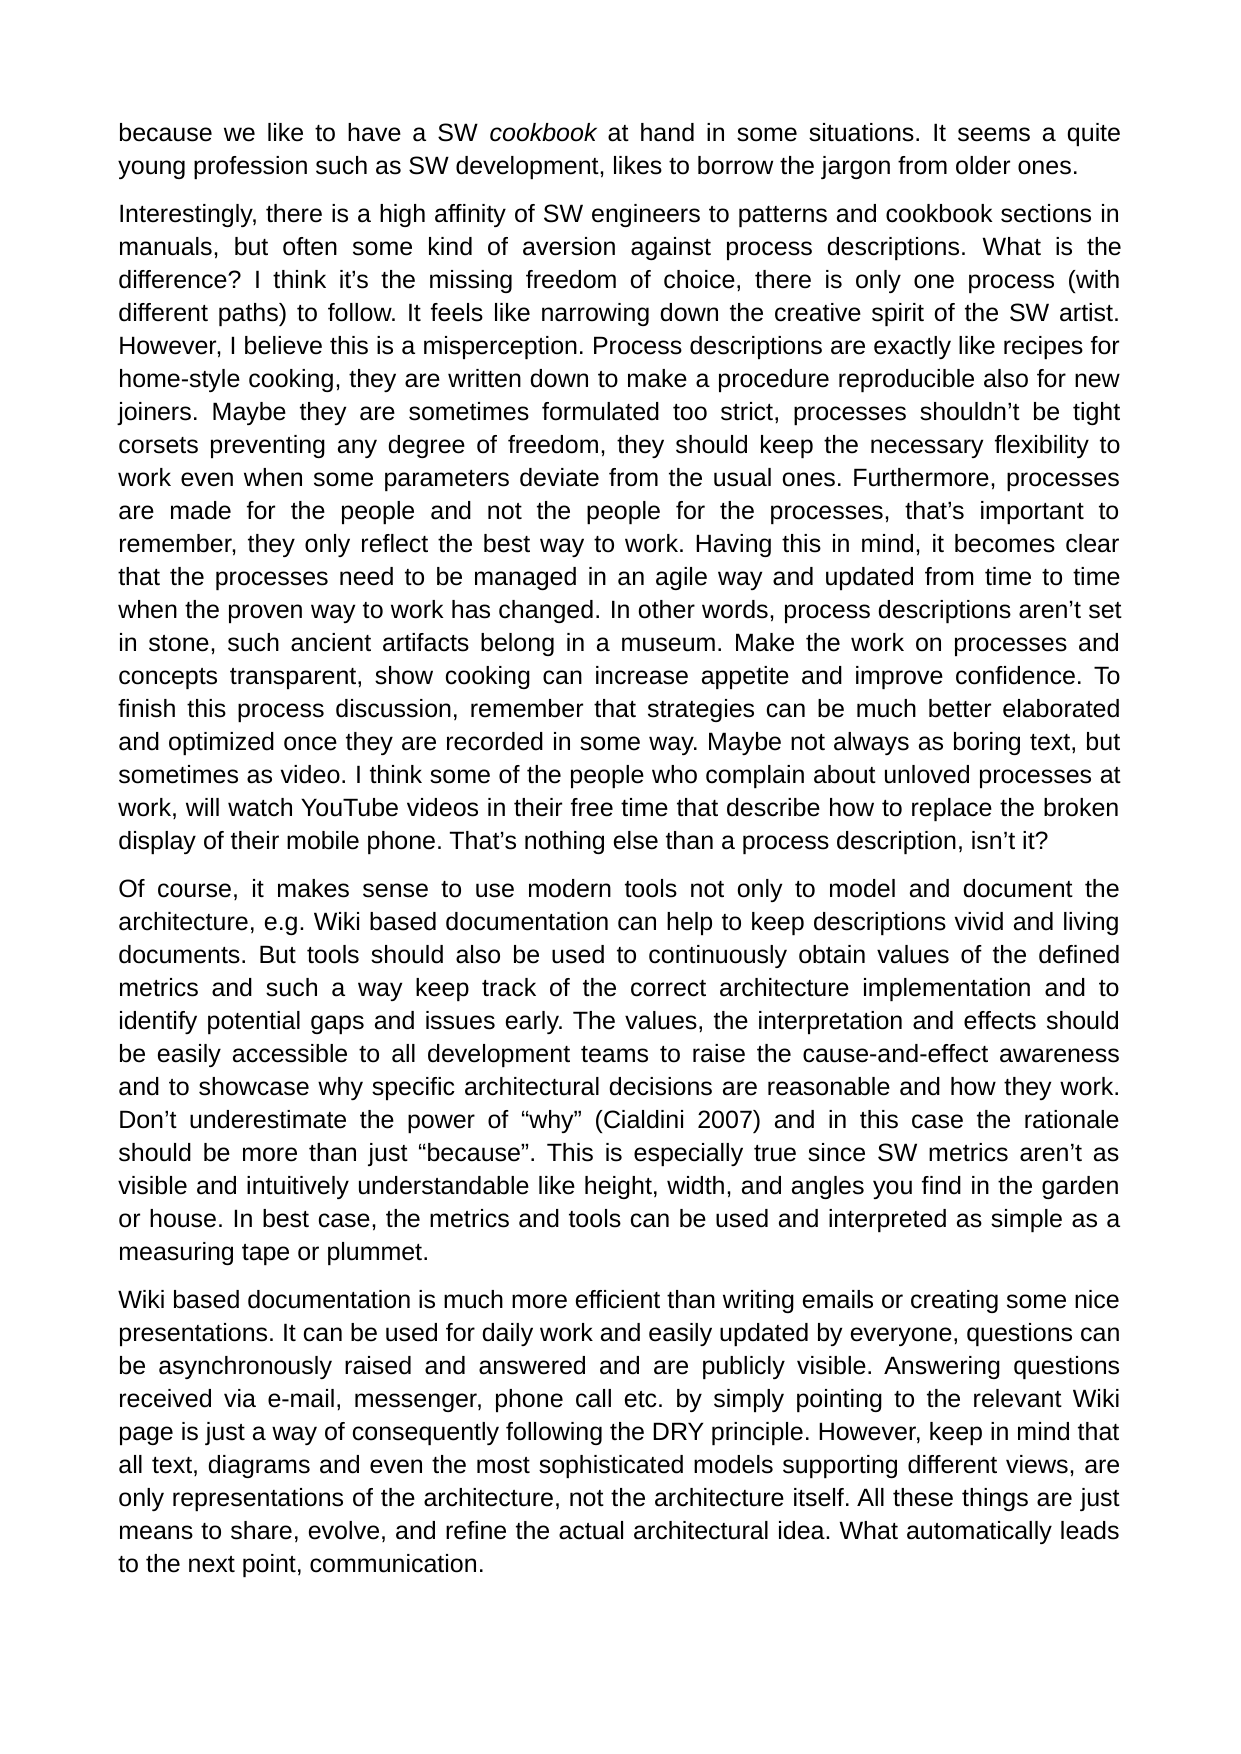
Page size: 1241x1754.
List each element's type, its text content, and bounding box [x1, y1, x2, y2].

text Of course, it makes sense to use modern tools not only to model and document the architecture, e.g. Wiki based documentation can help to keep descriptions vivid and living documents. But tools should also be used to continuously obtain values of the defined metrics and such a way keep track of the correct architecture implementation and to identify potential gaps and issues early. The values, the interpretation and effects should be easily accessible to all development teams to raise the cause-and-effect awareness and to showcase why specific architectural decisions are reasonable and how they work. Don’t underestimate the power of “why” (Cialdini 2007) and in this case the rationale should be more than just “because”. This is especially true since SW metrics aren’t as visible and intuitively understandable like height, width, and angles you find in the garden or house. In best case, the metrics and tools can be used and interpreted as simple as a measuring tape or plummet. [118, 874, 1122, 1266]
text Wiki based documentation is much more efficient than writing emails or creating some nice presentations. It can be used for daily work and easily updated by everyone, questions can be asynchronously raised and answered and are publicly visible. Answering questions received via e-mail, messenger, phone call etc. by simply pointing to the relevant Wiki page is just a way of consequently following the DRY principle. However, keep in mind that all text, diagrams and even the most sophisticated models supporting different views, are only representations of the architecture, not the architecture itself. All these things are just means to share, evolve, and refine the actual architectural idea. What automatically leads to the next point, communication. [118, 1284, 1122, 1577]
text Interestingly, there is a high affinity of SW engineers to patterns and cookbook sections in manuals, but often some kind of aversion against process descriptions. What is the difference? I think it’s the missing freedom of choice, there is only one process (with different paths) to follow. It feels like narrowing down the creative spirit of the SW artist. However, I believe this is a misperception. Process descriptions are exactly like recipes for home-style cooking, they are written down to make a procedure reproducible also for new joiners. Maybe they are sometimes formulated too strict, processes shouldn’t be tight corsets preventing any degree of freedom, they should keep the necessary flexibility to work even when some parameters deviate from the usual ones. Furthermore, processes are made for the people and not the people for the processes, that’s important to remember, they only reflect the best way to work. Having this in mind, it becomes clear that the processes need to be managed in an agile way and updated from time to time when the proven way to work has changed. In other words, process descriptions aren’t set in stone, such ancient artifacts belong in a museum. Make the work on processes and concepts transparent, show cooking can increase appetite and improve confidence. To finish this process discussion, remember that strategies can be much better elaborated and optimized once they are recorded in some way. Maybe not always as boring text, but sometimes as video. I think some of the people who complain about unloved processes at work, will watch YouTube videos in their free time that describe how to replace the broken display of their mobile phone. That’s nothing else than a process description, isn’t it? [118, 199, 1122, 855]
text because we like to have a SW cookbook at hand in some situations. It seems a quite young profession such as SW development, likes to borrow the jargon from older ones. [118, 118, 1122, 180]
